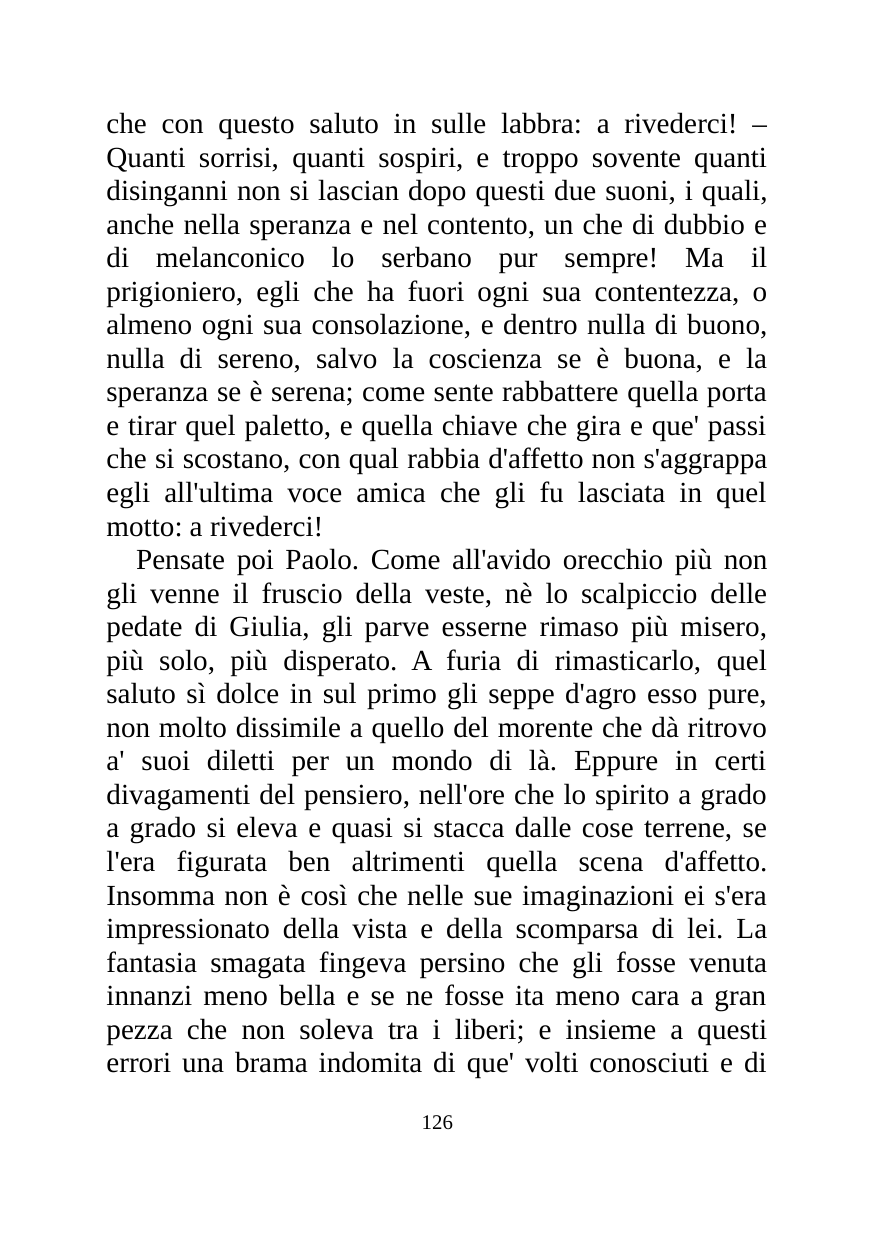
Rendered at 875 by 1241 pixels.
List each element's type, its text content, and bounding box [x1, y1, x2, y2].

text Pensate poi Paolo. Come all'avido orecchio più non gli venne il fruscio della veste, nè lo scalpiccio delle pedate di Giulia, gli parve esserne rimaso più misero, più solo, più disperato. A furia di rimasticarlo, quel saluto sì dolce in sul primo gli seppe d'agro esso pure, non molto dissimile a quello del morente che dà ritrovo a' suoi diletti per un mondo di là. Eppure in certi divagamenti del pensiero, nell'ore che lo spirito a grado a grado si eleva e quasi si stacca dalle cose terrene, se l'era figurata ben altrimenti quella scena d'affetto. Insomma non è così che nelle sue imaginazioni ei s'era impressionato della vista e della scomparsa di lei. La fantasia smagata fingeva persino che gli fosse venuta innanzi meno bella e se ne fosse ita meno cara a gran pezza che non soleva tra i liberi; e insieme a questi errori una brama indomita di que' volti conosciuti e di [106, 542, 768, 1079]
text che con questo saluto in sulle labbra: a rivederci! – Quanti sorrisi, quanti sospiri, e troppo sovente quanti disinganni non si lascian dopo questi due suoni, i quali, anche nella speranza e nel contento, un che di dubbio e di melanconico lo serbano pur sempre! Ma il prigioniero, egli che ha fuori ogni sua contentezza, o almeno ogni sua consolazione, e dentro nulla di buono, nulla di sereno, salvo la coscienza se è buona, e la speranza se è serena; come sente rabbattere quella porta e tirar quel paletto, e quella chiave che gira e que' passi che si scostano, con qual rabbia d'affetto non s'aggrappa egli all'ultima voce amica che gli fu lasciata in quel motto: a rivederci! [106, 106, 768, 542]
